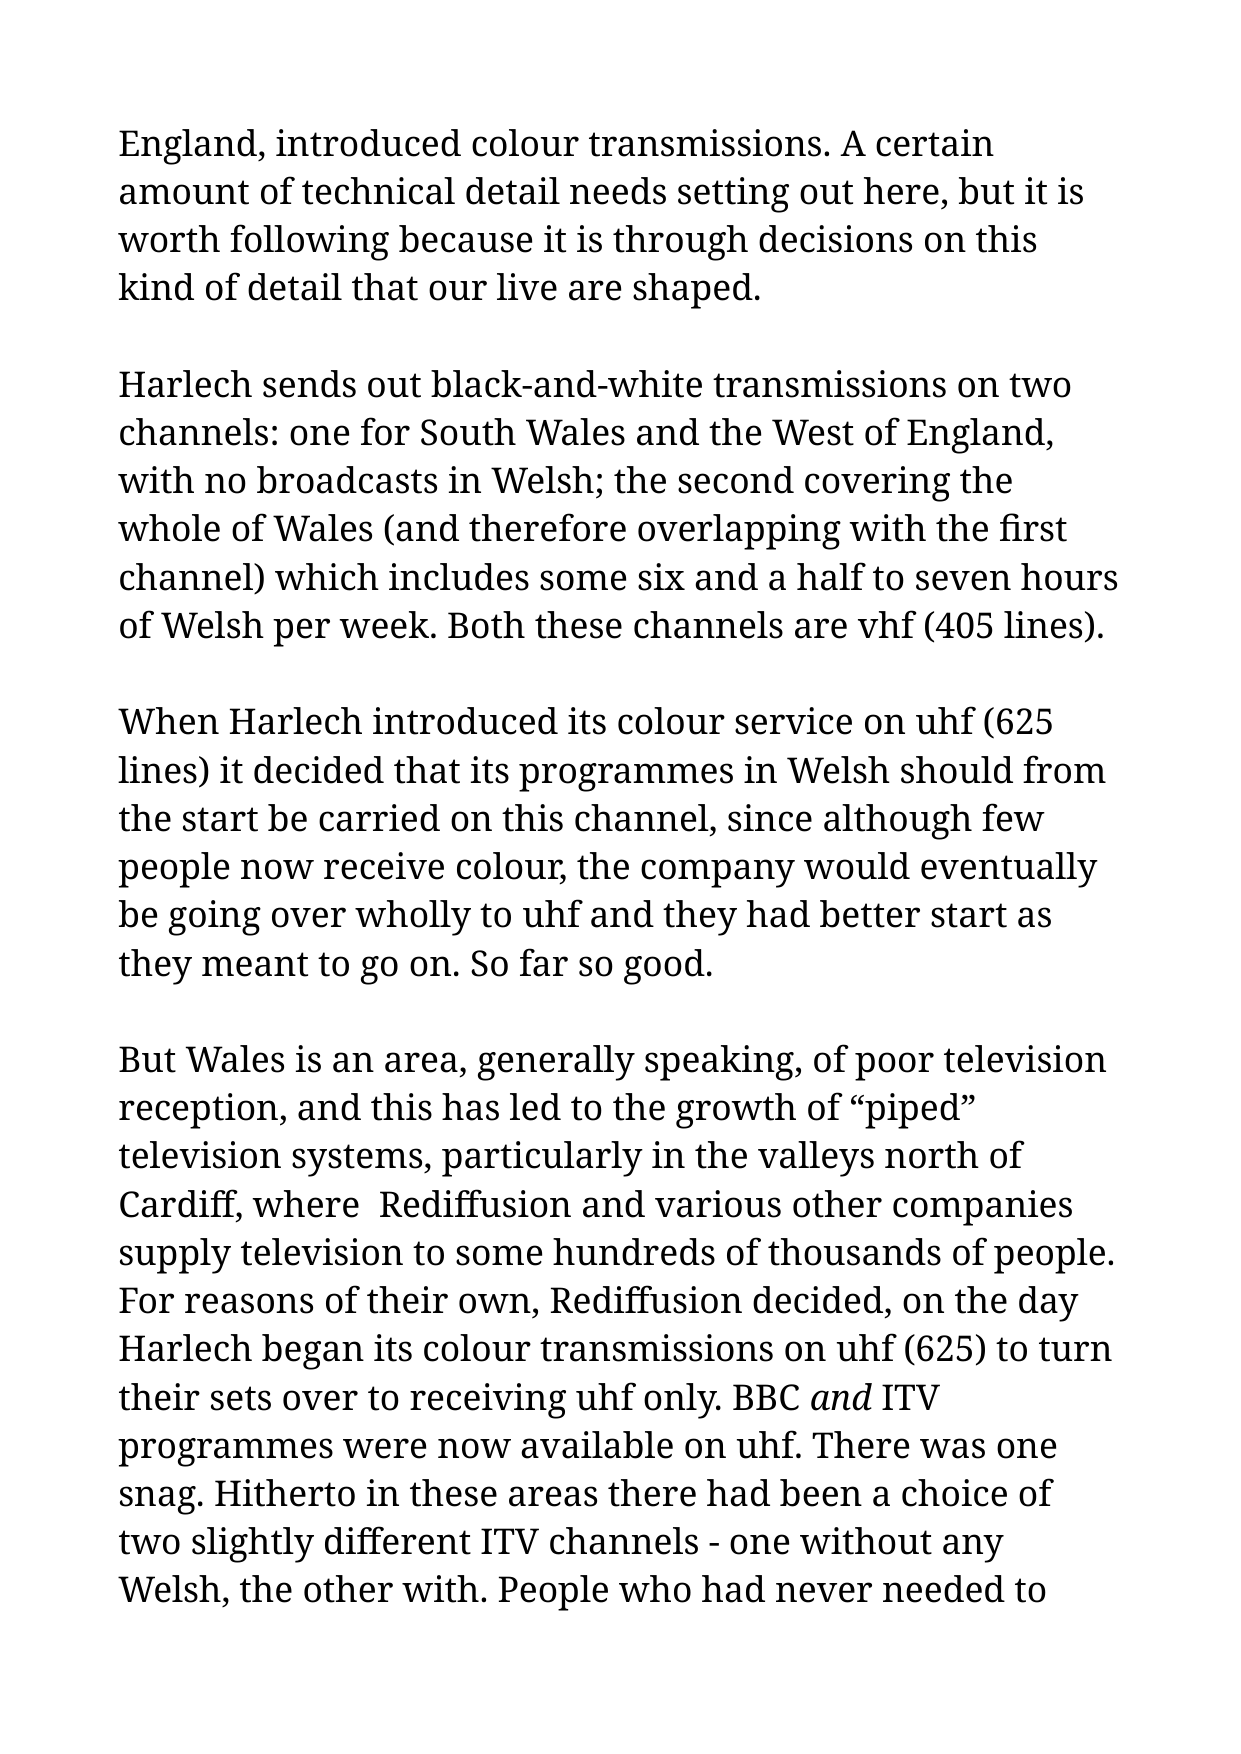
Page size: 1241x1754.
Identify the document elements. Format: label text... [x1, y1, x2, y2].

text Harlech sends out black-and-white transmissions on two channels: one for South Wales and the West of England, with no broadcasts in Welsh; the second covering the whole of Wales (and therefore overlapping with the first channel) which includes some six and a half to seven hours of Welsh per week. Both these channels are vhf (405 lines). [118, 359, 1122, 649]
text England, introduced colour transmissions. A certain amount of technical detail needs setting out here, but it is worth following because it is through decisions on this kind of detail that our live are shaped. [118, 118, 1122, 311]
text But Wales is an area, generally speaking, of poor television reception, and this has led to the growth of “piped” television systems, particularly in the valleys north of Cardiff, where Rediffusion and various other companies supply television to some hundreds of thousands of people. For reasons of their own, Rediffusion decided, on the day Harlech began its colour transmissions on uhf (625) to turn their sets over to receiving uhf only. BBC and ITV programmes were now available on uhf. There was one snag. Hitherto in these areas there had been a choice of two slightly different ITV channels - one without any Welsh, the other with. People who had never needed to [118, 1034, 1122, 1613]
text When Harlech introduced its colour service on uhf (625 lines) it decided that its programmes in Welsh should from the start be carried on this channel, since although few people now receive colour, the company would eventually be going over wholly to uhf and they had better start as they meant to go on. So far so good. [118, 697, 1122, 986]
